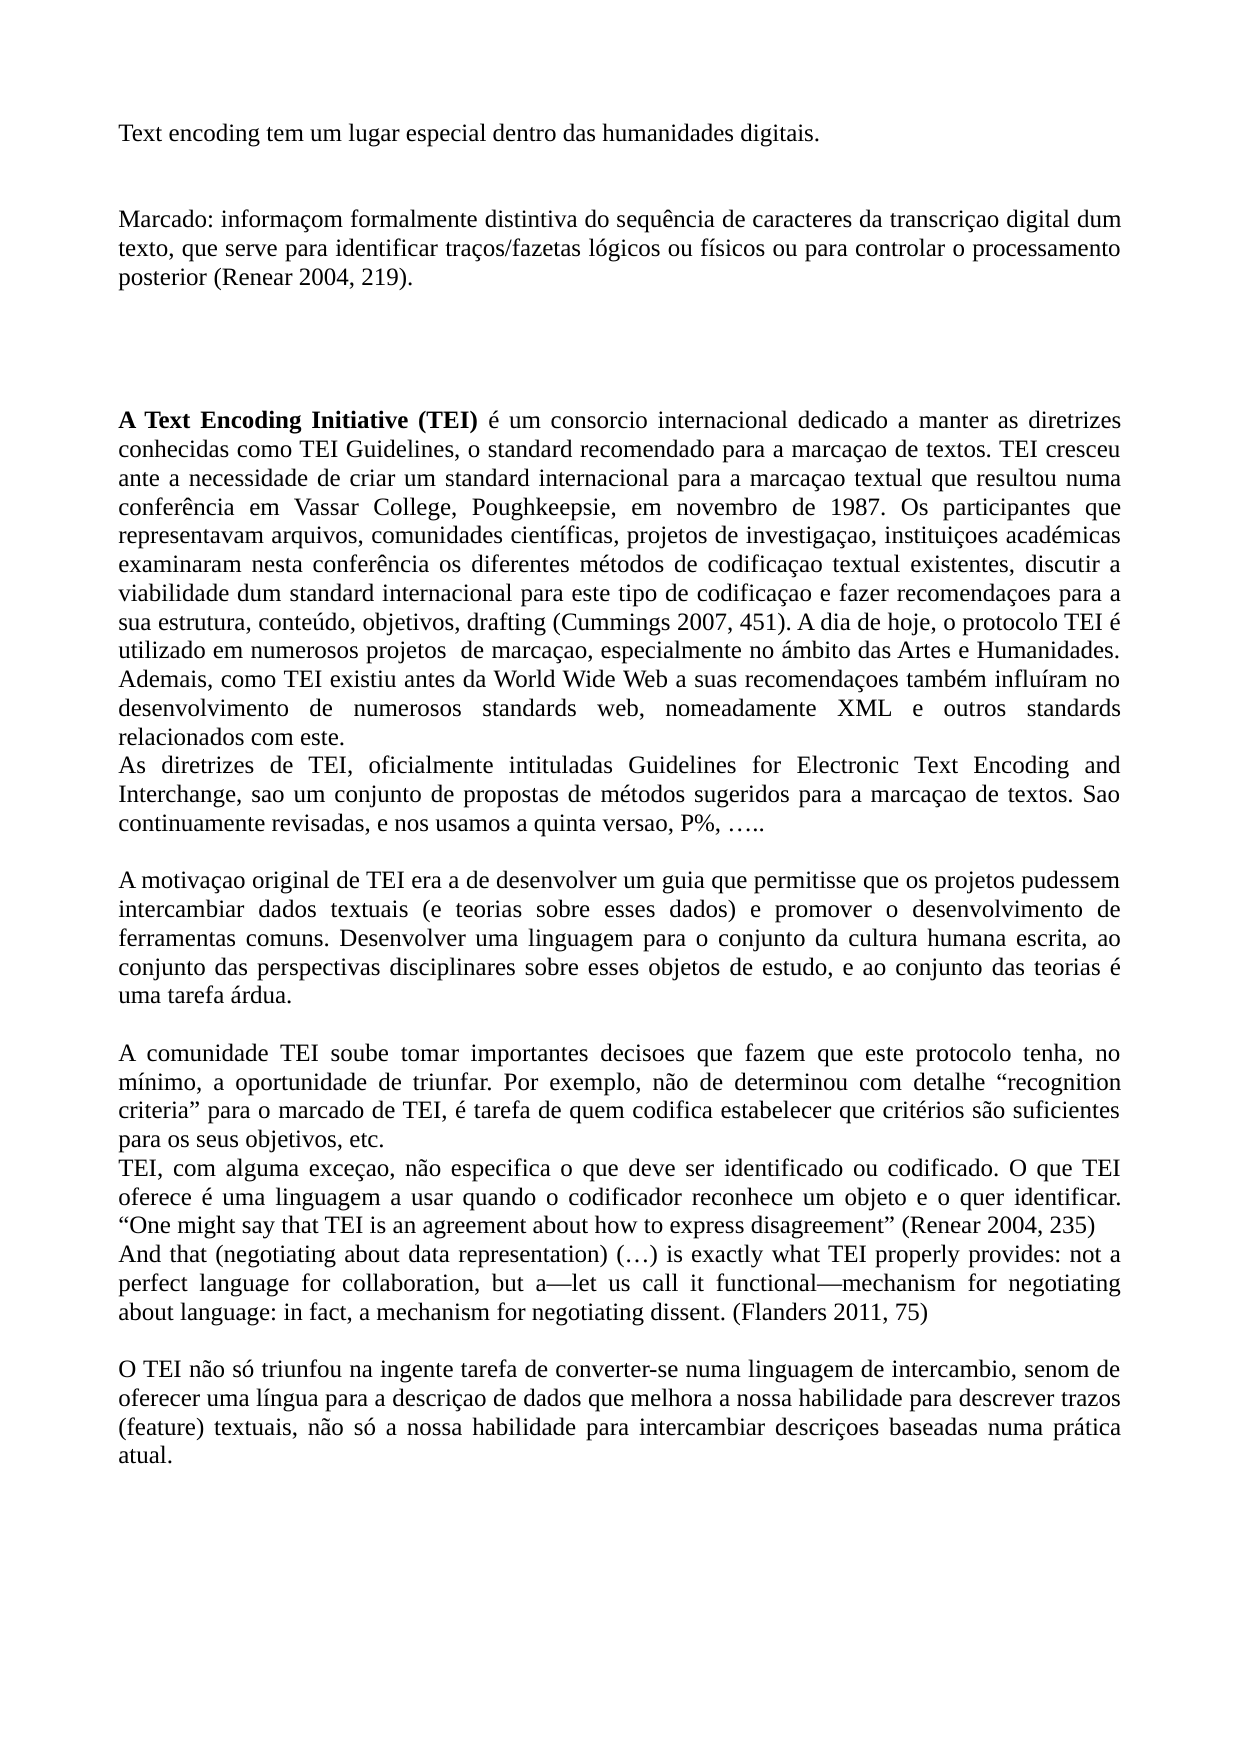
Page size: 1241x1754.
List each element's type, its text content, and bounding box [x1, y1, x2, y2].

text As diretrizes de TEI, oficialmente intituladas Guidelines for Electronic Text Encoding and Interchange, sao um conjunto de propostas de métodos sugeridos para a marcaçao de textos. Sao continuamente revisadas, e nos usamos a quinta versao, P%, ….. [118, 751, 1122, 837]
text Marcado: informaçom formalmente distintiva do sequência de caracteres da transcriçao digital dum texto, que serve para identificar traços/fazetas lógicos ou físicos ou para controlar o processamento posterior (Renear 2004, 219). [118, 204, 1122, 291]
text O TEI não só triunfou na ingente tarefa de converter-se numa linguagem de intercambio, senom de oferecer uma língua para a descriçao de dados que melhora a nossa habilidade para descrever trazos (feature) textuais, não só a nossa habilidade para intercambiar descriçoes baseadas numa prática atual. [118, 1354, 1122, 1469]
text TEI, com alguma exceçao, não especifica o que deve ser identificado ou codificado. O que TEI oferece é uma linguagem a usar quando o codificador reconhece um objeto e o quer identificar. “One might say that TEI is an agreement about how to express disagreement” (Renear 2004, 235) [118, 1153, 1122, 1239]
text A Text Encoding Initiative (TEI) é um consorcio internacional dedicado a manter as diretrizes conhecidas como TEI Guidelines, o standard recomendado para a marcaçao de textos. TEI cresceu ante a necessidade de criar um standard internacional para a marcaçao textual que resultou numa conferência em Vassar College, Poughkeepsie, em novembro de 1987. Os participantes que representavam arquivos, comunidades científicas, projetos de investigaçao, instituiçoes académicas examinaram nesta conferência os diferentes métodos de codificaçao textual existentes, discutir a viabilidade dum standard internacional para este tipo de codificaçao e fazer recomendaçoes para a sua estrutura, conteúdo, objetivos, drafting (Cummings 2007, 451). A dia de hoje, o protocolo TEI é utilizado em numerosos projetos de marcaçao, especialmente no ámbito das Artes e Humanidades. Ademais, como TEI existiu antes da World Wide Web a suas recomendaçoes também influíram no desenvolvimento de numerosos standards web, nomeadamente XML e outros standards relacionados com este. [118, 406, 1122, 751]
text A comunidade TEI soube tomar importantes decisoes que fazem que este protocolo tenha, no mínimo, a oportunidade de triunfar. Por exemplo, não de determinou com detalhe “recognition criteria” para o marcado de TEI, é tarefa de quem codifica estabelecer que critérios são suficientes para os seus objetivos, etc. [118, 1038, 1122, 1153]
text And that (negotiating about data representation) (…) is exactly what TEI properly provides: not a perfect language for collaboration, but a—let us call it functional—mechanism for negotiating about language: in fact, a mechanism for negotiating dissent. (Flanders 2011, 75) [118, 1239, 1122, 1326]
text A motivaçao original de TEI era a de desenvolver um guia que permitisse que os projetos pudessem intercambiar dados textuais (e teorias sobre esses dados) e promover o desenvolvimento de ferramentas comuns. Desenvolver uma linguagem para o conjunto da cultura humana escrita, ao conjunto das perspectivas disciplinares sobre esses objetos de estudo, e ao conjunto das teorias é uma tarefa árdua. [118, 866, 1122, 1009]
text Text encoding tem um lugar especial dentro das humanidades digitais. [118, 118, 1122, 147]
